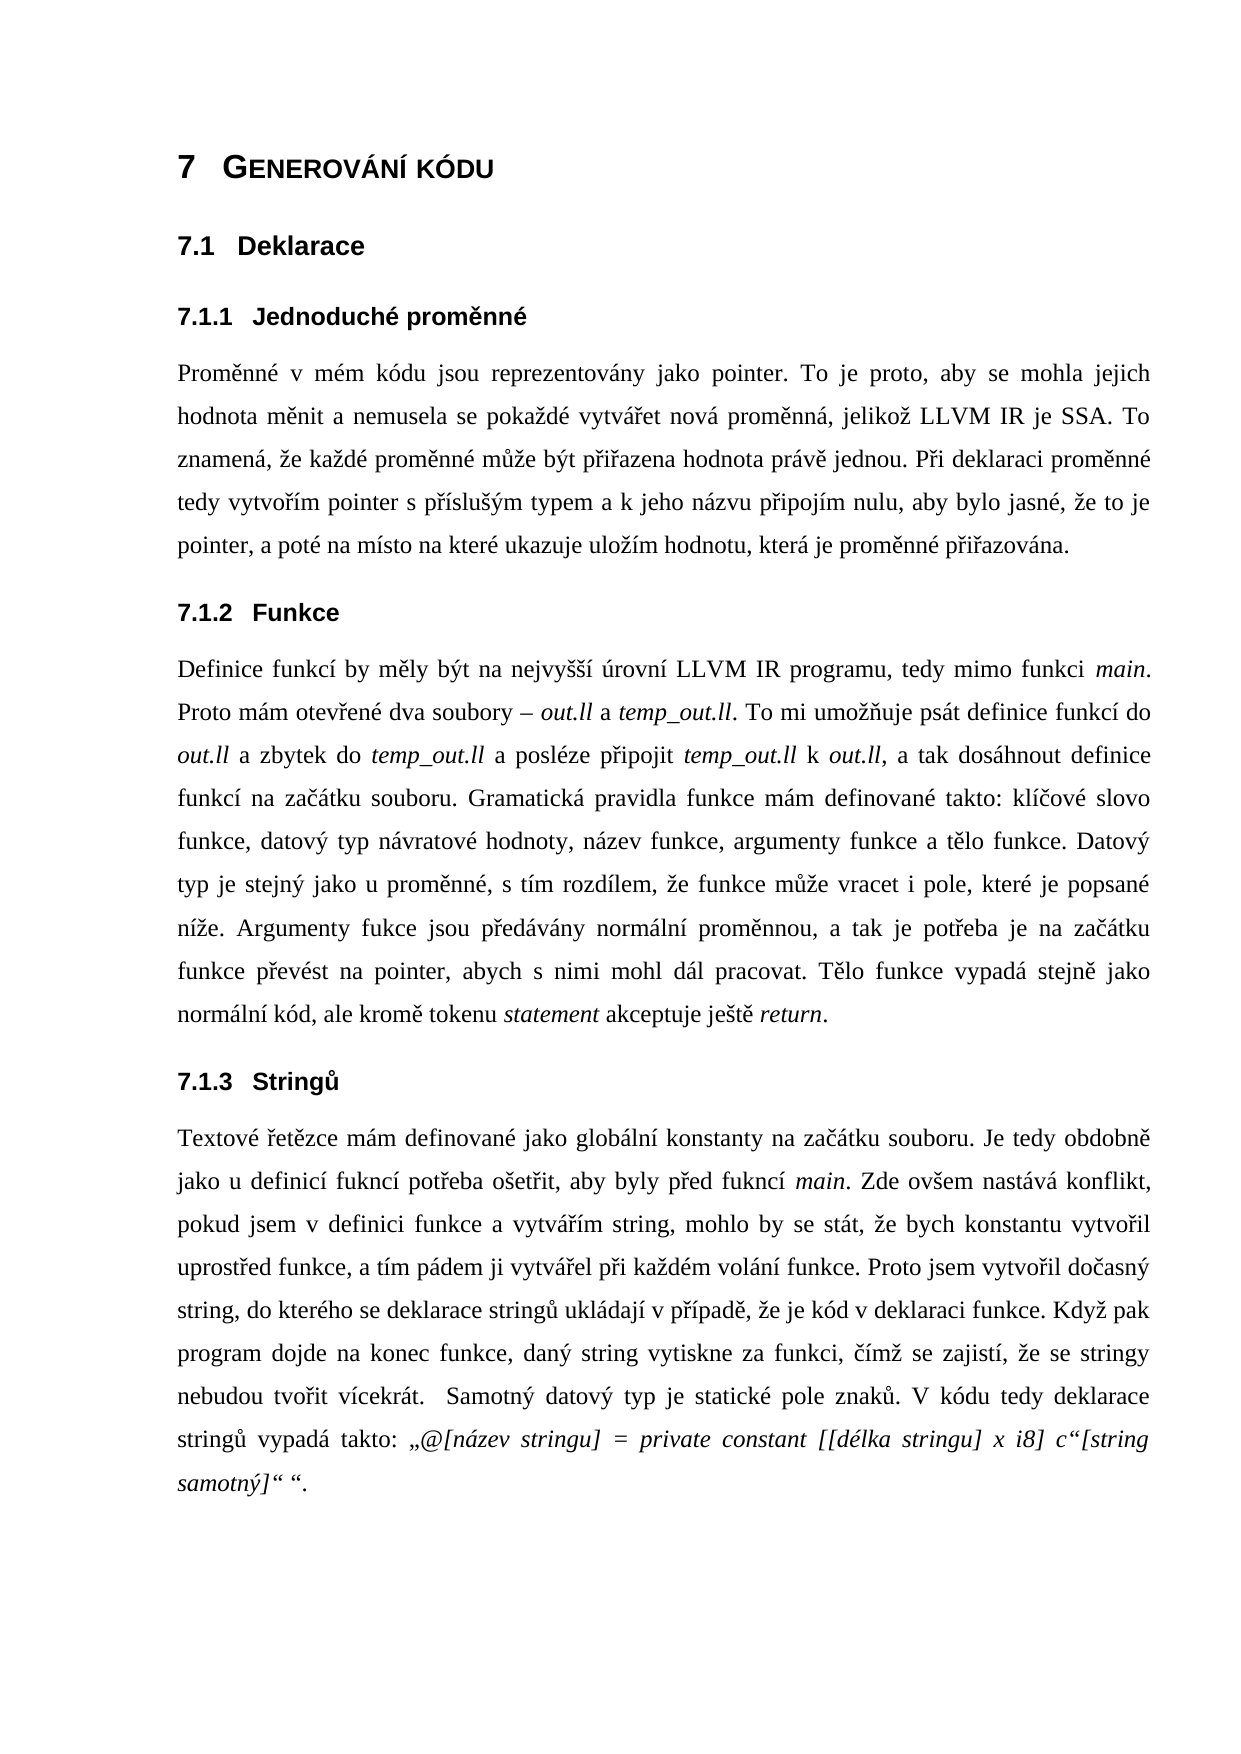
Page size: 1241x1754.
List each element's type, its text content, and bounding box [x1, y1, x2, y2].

subtitle Jednoduché proměnné [177, 302, 1152, 331]
subtitle Deklarace [177, 230, 1152, 261]
text Textové řetězce mám definované jako globální konstanty na začátku souboru. Je tedy obdobně jako u definicí fukncí potřeba ošetřit, aby byly před fukncí main. Zde ovšem nastává konflikt, pokud jsem v definici funkce a vytvářím string, mohlo by se stát, že bych konstantu vytvořil uprostřed funkce, a tím pádem ji vytvářel při každém volání funkce. Proto jsem vytvořil dočasný string, do kterého se deklarace stringů ukládají v případě, že je kód v deklaraci funkce. Když pak program dojde na konec funkce, daný string vytiskne za funkci, čímž se zajistí, že se stringy nebudou tvořit vícekrát. Samotný datový typ je statické pole znaků. V kódu tedy deklarace stringů vypadá takto: „@[název stringu] = private constant [[délka stringu] x i8] c“[string samotný]“ “. [177, 1123, 1152, 1496]
text Definice funkcí by měly být na nejvyšší úrovní LLVM IR programu, tedy mimo funkci main. Proto mám otevřené dva soubory – out.ll a temp_out.ll. To mi umožňuje psát definice funkcí do out.ll a zbytek do temp_out.ll a posléze připojit temp_out.ll k out.ll, a tak dosáhnout definice funkcí na začátku souboru. Gramatická pravidla funkce mám definované takto: klíčové slovo funkce, datový typ návratové hodnoty, název funkce, argumenty funkce a tělo funkce. Datový typ je stejný jako u proměnné, s tím rozdílem, že funkce může vracet i pole, které je popsané níže. Argumenty fukce jsou předávány normální proměnnou, a tak je potřeba je na začátku funkce převést na pointer, abych s nimi mohl dál pracovat. Tělo funkce vypadá stejně jako normální kód, ale kromě tokenu statement akceptuje ještě return. [177, 654, 1152, 1028]
subtitle Funkce [177, 598, 1152, 627]
text Proměnné v mém kódu jsou reprezentovány jako pointer. To je proto, aby se mohla jejich hodnota měnit a nemusela se pokaždé vytvářet nová proměnná, jelikož LLVM IR je SSA. To znamená, že každé proměnné může být přiřazena hodnota právě jednou. Při deklaraci proměnné tedy vytvořím pointer s příslušým typem a k jeho názvu připojím nulu, aby bylo jasné, že to je pointer, a poté na místo na které ukazuje uložím hodnotu, která je proměnné přiřazována. [177, 358, 1152, 559]
subtitle Generování kódu [177, 148, 1152, 186]
subtitle Stringů [177, 1067, 1152, 1096]
